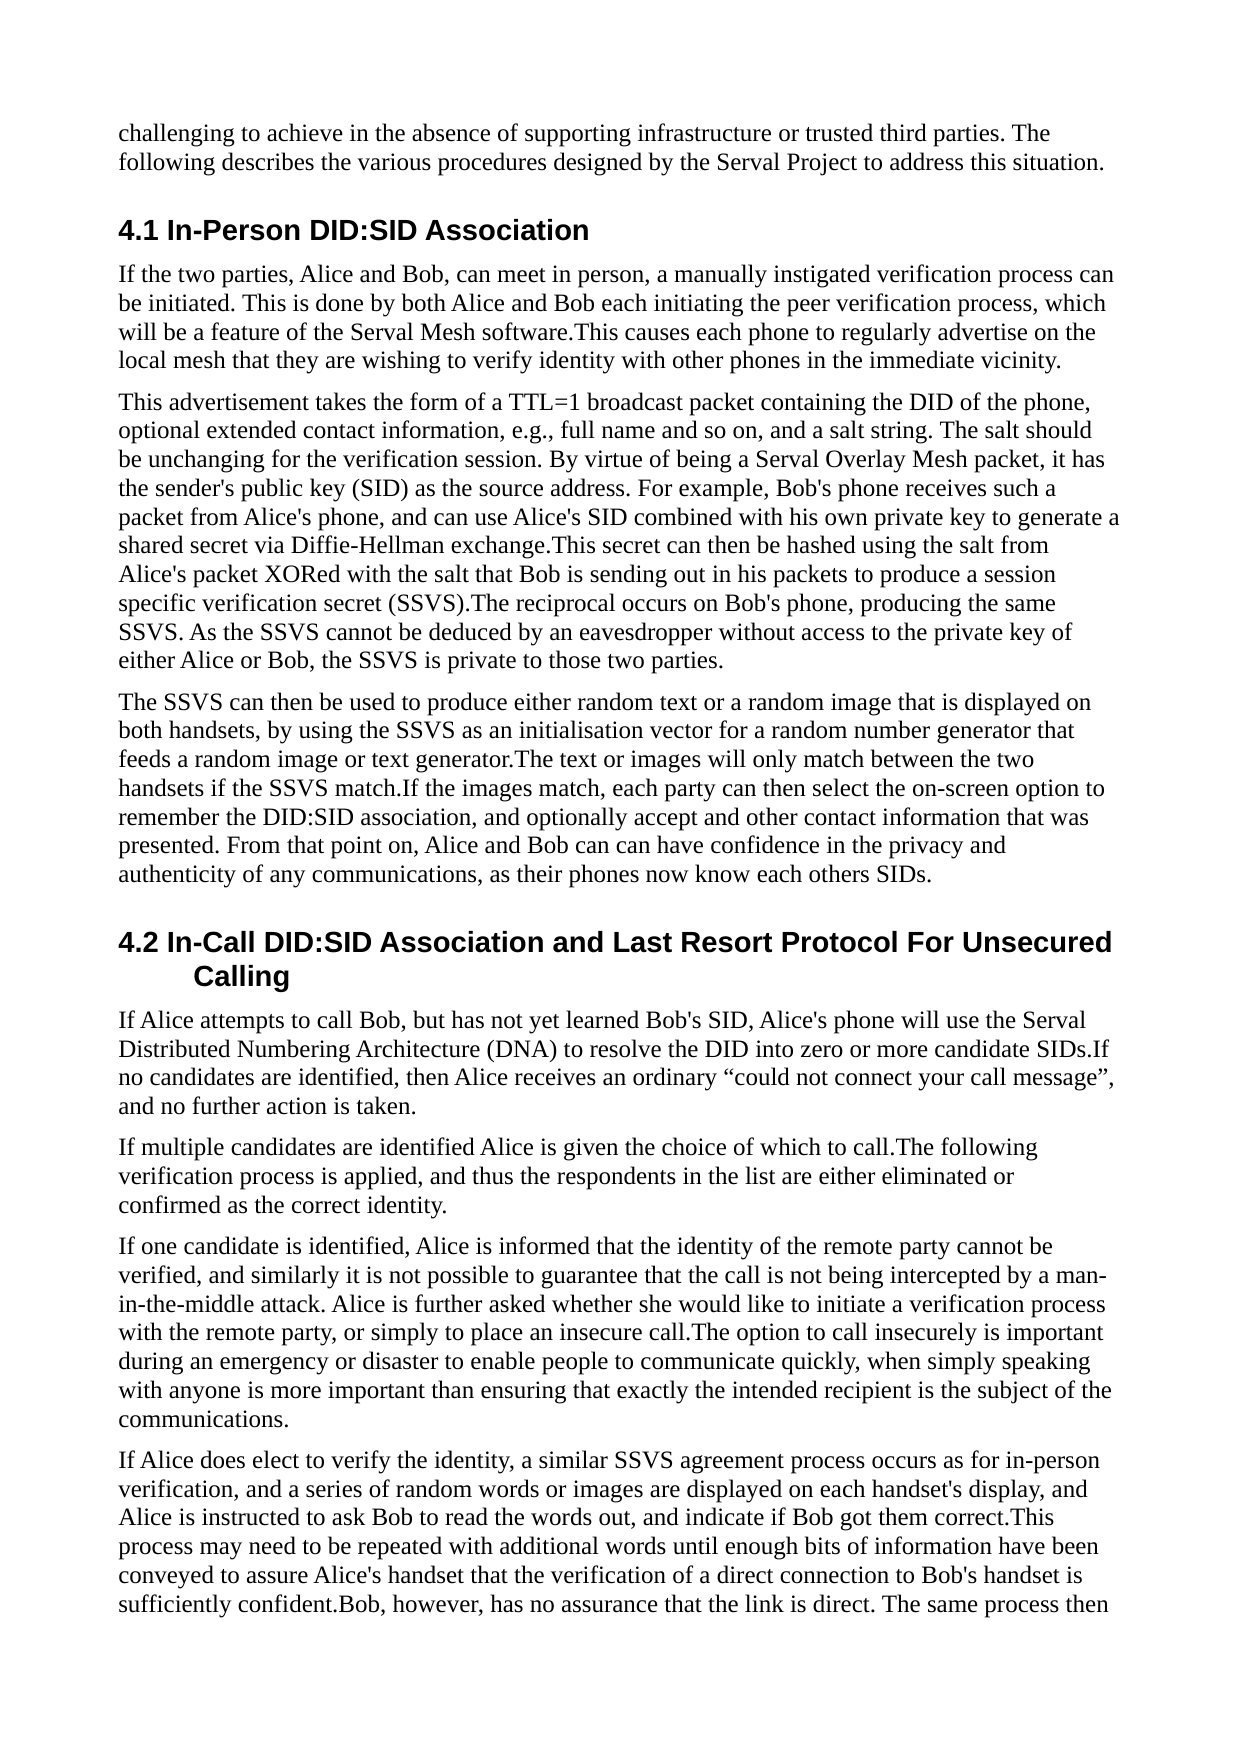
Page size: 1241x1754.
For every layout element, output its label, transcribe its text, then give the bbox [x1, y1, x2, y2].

text If Alice does elect to verify the identity, a similar SSVS agreement process occurs as for in-person verification, and a series of random words or images are displayed on each handset's display, and Alice is instructed to ask Bob to read the words out, and indicate if Bob got them correct.This process may need to be repeated with additional words until enough bits of information have been conveyed to assure Alice's handset that the verification of a direct connection to Bob's handset is sufficiently confident.Bob, however, has no assurance that the link is direct. The same process then [118, 1445, 1122, 1617]
text This advertisement takes the form of a TTL=1 broadcast packet containing the DID of the phone, optional extended contact information, e.g., full name and so on, and a salt string. The salt should be unchanging for the verification session. By virtue of being a Serval Overlay Mesh packet, it has the sender's public key (SID) as the source address. For example, Bob's phone receives such a packet from Alice's phone, and can use Alice's SID combined with his own private key to generate a shared secret via Diffie-Hellman exchange.This secret can then be hashed using the salt from Alice's packet XORed with the salt that Bob is sending out in his packets to produce a session specific verification secret (SSVS).The reciprocal occurs on Bob's phone, producing the same SSVS. As the SSVS cannot be deduced by an eavesdropper without access to the private key of either Alice or Bob, the SSVS is private to those two parties. [118, 387, 1122, 674]
text If Alice attempts to call Bob, but has not yet learned Bob's SID, Alice's phone will use the Serval Distributed Numbering Architecture (DNA) to resolve the DID into zero or more candidate SIDs.If no candidates are identified, then Alice receives an ordinary “could not connect your call message”, and no further action is taken. [118, 1005, 1122, 1120]
subtitle 4.2 In-Call DID:SID Association and Last Resort Protocol For Unsecured Calling [118, 925, 1122, 992]
text challenging to achieve in the absence of supporting infrastructure or trusted third parties. The following describes the various procedures designed by the Serval Project to address this situation. [118, 118, 1122, 176]
text If multiple candidates are identified Alice is given the choice of which to call.The following verification process is applied, and thus the respondents in the list are either eliminated or confirmed as the correct identity. [118, 1132, 1122, 1219]
text If the two parties, Alice and Bob, can meet in person, a manually instigated verification process can be initiated. This is done by both Alice and Bob each initiating the peer verification process, which will be a feature of the Serval Mesh software.This causes each phone to regularly advertise on the local mesh that they are wishing to verify identity with other phones in the immediate vicinity. [118, 259, 1122, 374]
text If one candidate is identified, Alice is informed that the identity of the remote party cannot be verified, and similarly it is not possible to guarantee that the call is not being intercepted by a man-in-the-middle attack. Alice is further asked whether she would like to initiate a verification process with the remote party, or simply to place an insecure call.The option to call insecurely is important during an emergency or disaster to enable people to communicate quickly, when simply speaking with anyone is more important than ensuring that exactly the intended recipient is the subject of the communications. [118, 1231, 1122, 1432]
text The SSVS can then be used to produce either random text or a random image that is displayed on both handsets, by using the SSVS as an initialisation vector for a random number generator that feeds a random image or text generator.The text or images will only match between the two handsets if the SSVS match.If the images match, each party can then select the on-screen option to remember the DID:SID association, and optionally accept and other contact information that was presented. From that point on, Alice and Bob can can have confidence in the privacy and authenticity of any communications, as their phones now know each others SIDs. [118, 687, 1122, 888]
subtitle 4.1 In-Person DID:SID Association [118, 213, 1122, 247]
